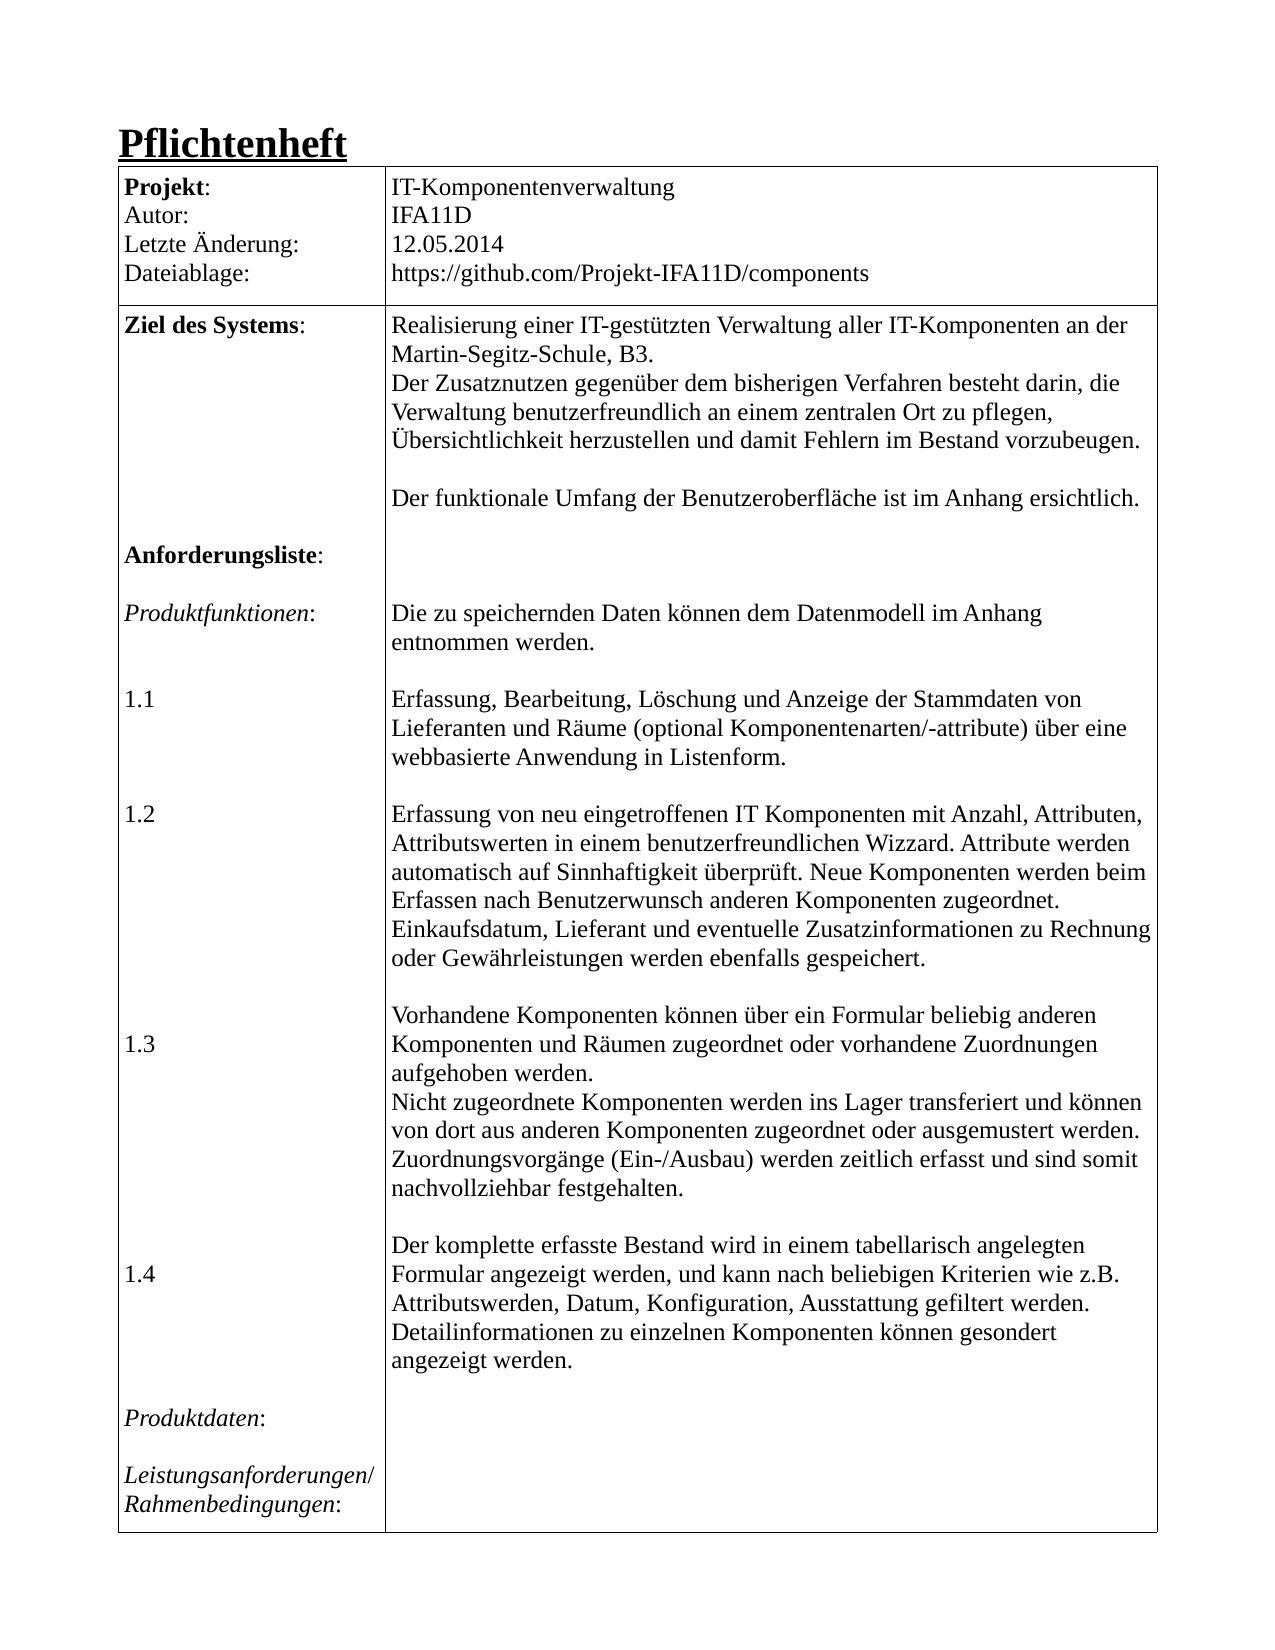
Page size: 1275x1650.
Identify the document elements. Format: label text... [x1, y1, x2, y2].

table_cell Ziel des Systems: Anforderungsliste: Produktfunktionen: 1.1 1.2 1.3 1.4 Produktdaten: Leistungsanforderungen/Rahmenbedingungen: [119, 306, 385, 1532]
table_header Projekt: Autor: Letzte Änderung: Dateiablage: [119, 167, 385, 304]
text Pflichtenheft [118, 118, 1157, 166]
table_header IT-Komponentenverwaltung IFA11D 12.05.2014 https://github.com/Projekt-IFA11D/components [386, 167, 1157, 304]
table_cell Realisierung einer IT-gestützten Verwaltung aller IT-Komponenten an der Martin-Segitz-Schule, B3. Der Zusatznutzen gegenüber dem bisherigen Verfahren besteht darin, die Verwaltung benutzerfreundlich an einem zentralen Ort zu pflegen, Übersichtlichkeit herzustellen und damit Fehlern im Bestand vorzubeugen. Der funktionale Umfang der Benutzeroberfläche ist im Anhang ersichtlich. Die zu speichernden Daten können dem Datenmodell im Anhang entnommen werden. Erfassung, Bearbeitung, Löschung und Anzeige der Stammdaten von Lieferanten und Räume (optional Komponentenarten/-attribute) über eine webbasierte Anwendung in Listenform. Erfassung von neu eingetroffenen IT Komponenten mit Anzahl, Attributen, Attributswerten in einem benutzerfreundlichen Wizzard. Attribute werden automatisch auf Sinnhaftigkeit überprüft. Neue Komponenten werden beim Erfassen nach Benutzerwunsch anderen Komponenten zugeordnet. Einkaufsdatum, Lieferant und eventuelle Zusatzinformationen zu Rechnung oder Gewährleistungen werden ebenfalls gespeichert. Vorhandene Komponenten können über ein Formular beliebig anderen Komponenten und Räumen zugeordnet oder vorhandene Zuordnungen aufgehoben werden. Nicht zugeordnete Komponenten werden ins Lager transferiert und können von dort aus anderen Komponenten zugeordnet oder ausgemustert werden. Zuordnungsvorgänge (Ein-/Ausbau) werden zeitlich erfasst und sind somit nachvollziehbar festgehalten. Der komplette erfasste Bestand wird in einem tabellarisch angelegten Formular angezeigt werden, und kann nach beliebigen Kriterien wie z.B. Attributswerden, Datum, Konfiguration, Ausstattung gefiltert werden. Detailinformationen zu einzelnen Komponenten können gesondert angezeigt werden. [386, 306, 1157, 1532]
